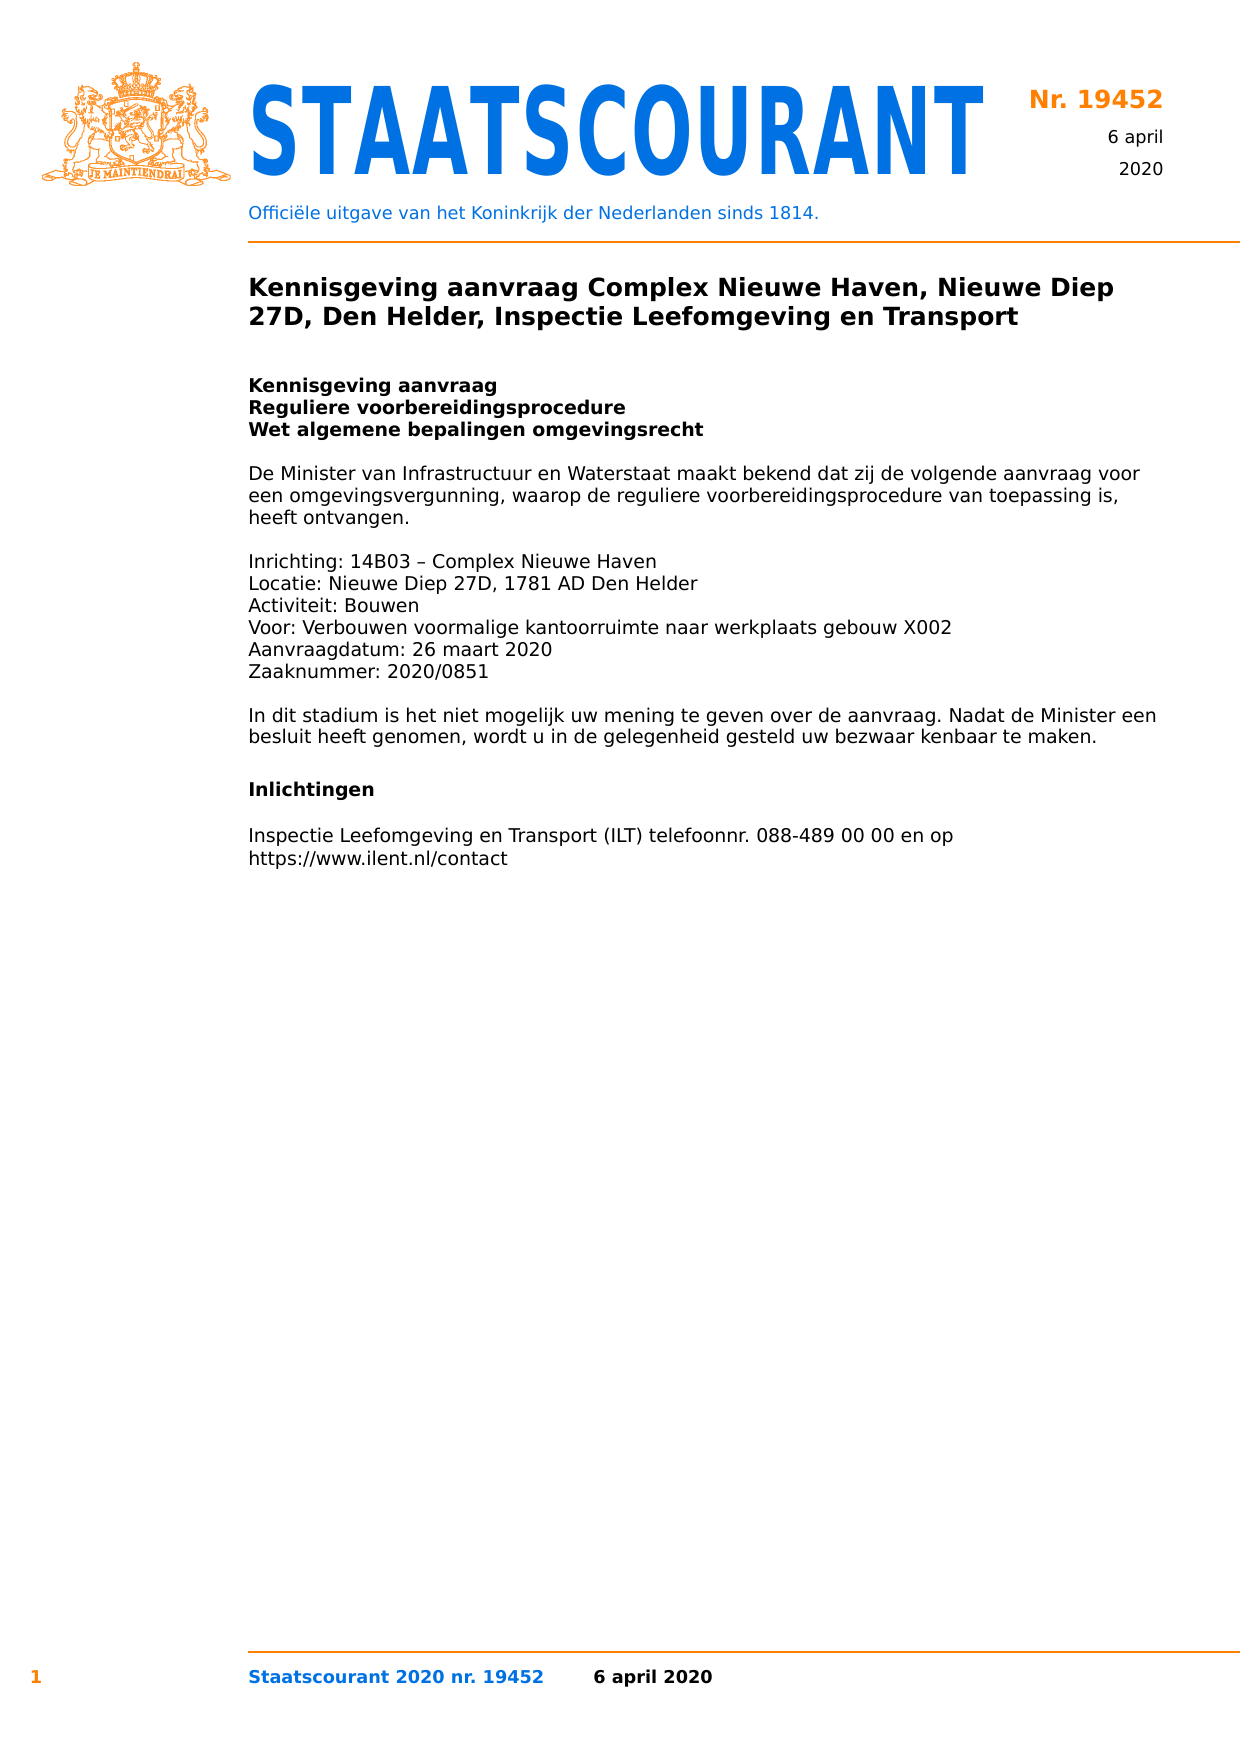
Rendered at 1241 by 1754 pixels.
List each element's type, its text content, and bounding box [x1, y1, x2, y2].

table_header Nr. 19452 [998, 62, 1240, 121]
text Inrichting: 14B03 – Complex Nieuwe Haven [248, 551, 1163, 573]
table_cell 6 april [998, 121, 1240, 153]
text In dit stadium is het niet mogelijk uw mening te geven over de aanvraag. Nadat de Minister een besluit heeft genomen, wordt u in de gelegenheid gesteld uw bezwaar kenbaar te maken. [248, 704, 1163, 748]
text De Minister van Infrastructuur en Waterstaat maakt bekend dat zij de volgende aanvraag voor een omgevingsvergunning, waarop de reguliere voorbereidingsprocedure van toepassing is, heeft ontvangen. [248, 463, 1163, 529]
subtitle Inlichtingen [248, 778, 1163, 800]
text Locatie: Nieuwe Diep 27D, 1781 AD Den Helder [248, 573, 1163, 595]
table_cell Officiële uitgave van het Koninkrijk der Nederlanden sinds 1814. [248, 203, 1240, 241]
text Voor: Verbouwen voormalige kantoorruimte naar werkplaats gebouw X002 [248, 617, 1163, 639]
text Wet algemene bepalingen omgevingsrecht [248, 419, 1163, 441]
subtitle Kennisgeving aanvraag Complex Nieuwe Haven, Nieuwe Diep 27D, Den Helder, Inspectie Leefomgeving en Transport [248, 273, 1163, 331]
table_cell 2020 [998, 153, 1240, 203]
table_header [25, 62, 248, 241]
text Kennisgeving aanvraag [248, 375, 1163, 397]
picture [41, 62, 231, 186]
text Reguliere voorbereidingsprocedure [248, 397, 1163, 419]
text Inspectie Leefomgeving en Transport (ILT) telefoonnr. 088-489 00 00 en op https://www.ilent.nl/contact [248, 825, 1163, 869]
table_header STAATSCOURANT [248, 62, 998, 203]
text Activiteit: Bouwen [248, 595, 1163, 617]
text Zaaknummer: 2020/0851 [248, 661, 1163, 683]
text Aanvraagdatum: 26 maart 2020 [248, 639, 1163, 661]
